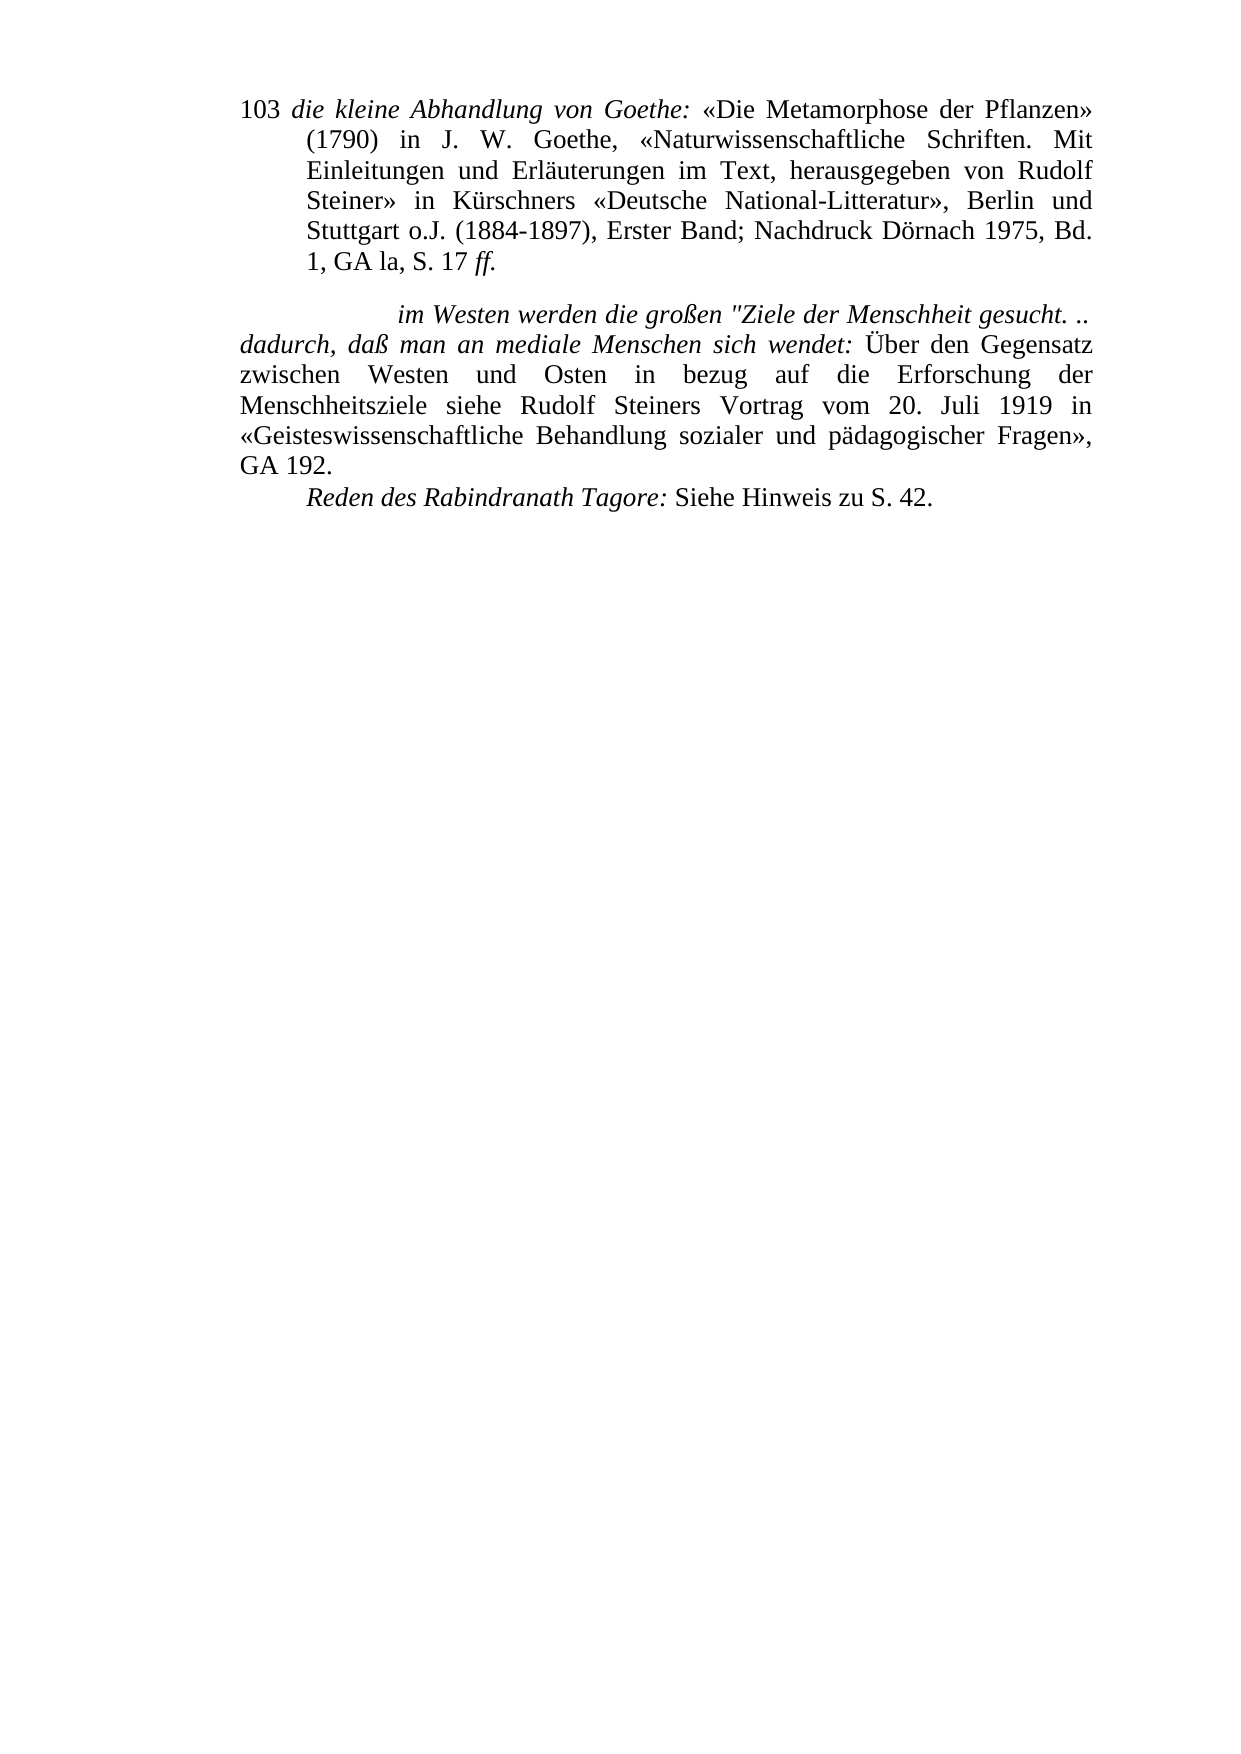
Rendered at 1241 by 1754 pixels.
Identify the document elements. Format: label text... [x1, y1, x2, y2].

text Reden des Rabindranath Tagore: Siehe Hinweis zu S. 42. [306, 481, 1093, 512]
text 103 die kleine Abhandlung von Goethe: «Die Metamorphose der Pflanzen» (1790) in J. W. Goethe, «Naturwissenschaftliche Schriften. Mit Einleitungen und Erläuterungen im Text, herausgegeben von Rudolf Steiner» in Kürschners «Deutsche National-Litteratur», Berlin und Stuttgart o.J. (1884-1897), Erster Band; Nachdruck Dörnach 1975, Bd. 1, GA la, S. 17 ff. [239, 94, 1093, 276]
text im Westen werden die großen "Ziele der Menschheit gesucht. .. dadurch, daß man an mediale Menschen sich wendet: Über den Gegensatz zwischen Westen und Osten in bezug auf die Erforschung der Menschheitsziele siehe Rudolf Steiners Vortrag vom 20. Juli 1919 in «Geisteswissenschaftliche Behandlung sozialer und pädagogischer Fragen», GA 192. [239, 299, 1093, 481]
